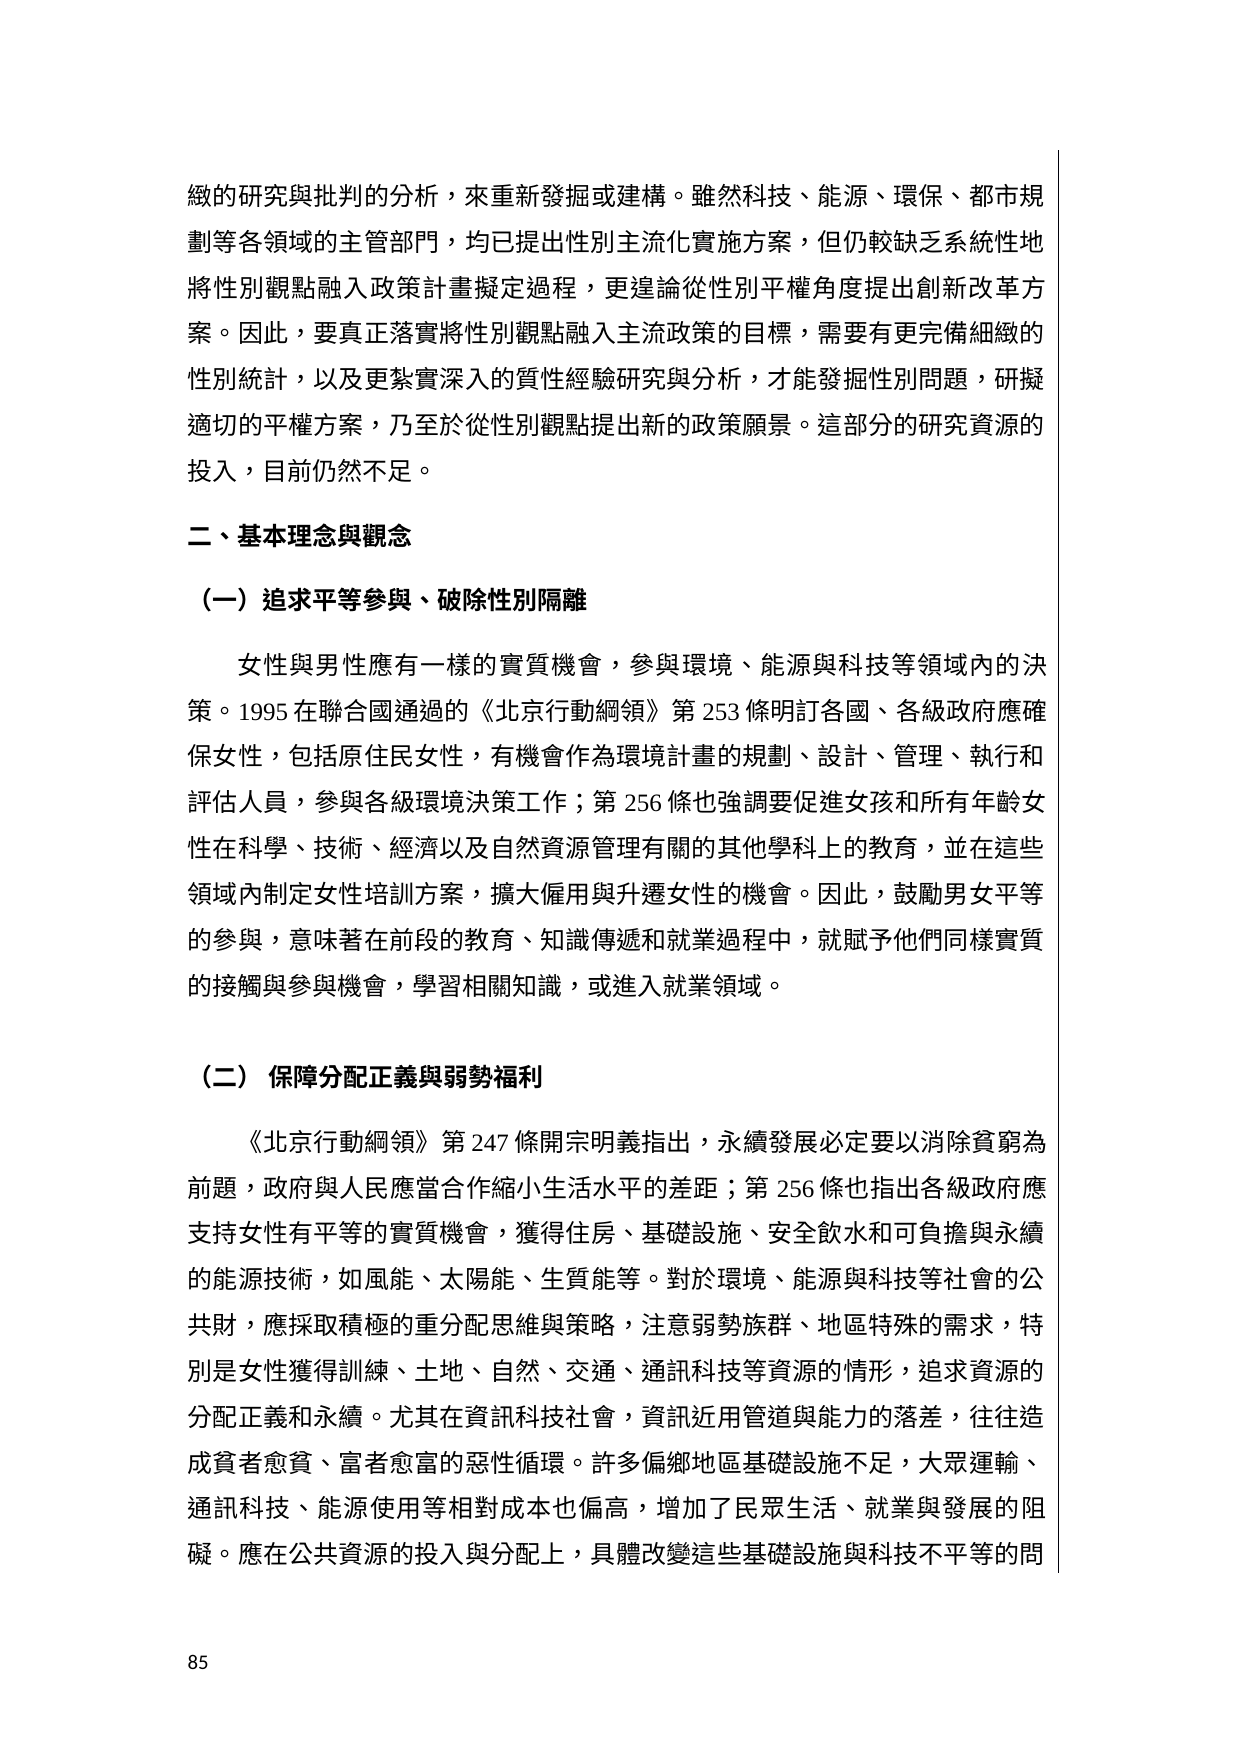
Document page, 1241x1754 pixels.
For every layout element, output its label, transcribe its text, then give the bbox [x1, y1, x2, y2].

table_cell 女性與男性應有一樣的實質機會，參與環境、能源與科技等領域內的決策。1995在聯合國通過的《北京行動綱領》第253條明訂各國、各級政府應確保女性，包括原住民女性，有機會作為環境計畫的規劃、設計、管理、執行和評估人員，參與各級環境決策工作；第256條也強調要促進女孩和所有年齡女性在科學、技術、經濟以及自然資源管理有關的其他學科上的教育，並在這些領域內制定女性培訓方案，擴大僱用與升遷女性的機會。因此，鼓勵男女平等的參與，意味著在前段的教育、知識傳遞和就業過程中，就賦予他們同樣實質的接觸與參與機會，學習相關知識，或進入就業領域。 [176, 619, 1058, 1050]
table_cell 緻的研究與批判的分析，來重新發掘或建構。雖然科技、能源、環保、都市規劃等各領域的主管部門，均已提出性別主流化實施方案，但仍較缺乏系統性地將性別觀點融入政策計畫擬定過程，更遑論從性別平權角度提出創新改革方案。因此，要真正落實將性別觀點融入主流政策的目標，需要有更完備細緻的性別統計，以及更紮實深入的質性經驗研究與分析，才能發掘性別問題，研擬適切的平權方案，乃至於從性別觀點提出新的政策願景。這部分的研究資源的投入，目前仍然不足。 [176, 150, 1058, 489]
table_cell （二） 保障分配正義與弱勢福利 [176, 1050, 1058, 1096]
table_cell 《北京行動綱領》第247條開宗明義指出，永續發展必定要以消除貧窮為前題，政府與人民應當合作縮小生活水平的差距；第256條也指出各級政府應支持女性有平等的實質機會，獲得住房、基礎設施、安全飲水和可負擔與永續的能源技術，如風能、太陽能、生質能等。對於環境、能源與科技等社會的公共財，應採取積極的重分配思維與策略，注意弱勢族群、地區特殊的需求，特別是女性獲得訓練、土地、自然、交通、通訊科技等資源的情形，追求資源的分配正義和永續。尤其在資訊科技社會，資訊近用管道與能力的落差，往往造成貧者愈貧、富者愈富的惡性循環。許多偏鄉地區基礎設施不足，大眾運輸、通訊科技、能源使用等相對成本也偏高，增加了民眾生活、就業與發展的阻礙。應在公共資源的投入與分配上，具體改變這些基礎設施與科技不平等的問 [176, 1096, 1058, 1573]
table_cell （一）追求平等參與、破除性別隔離 [176, 554, 1058, 619]
table_cell 二、基本理念與觀念 [176, 490, 1058, 554]
